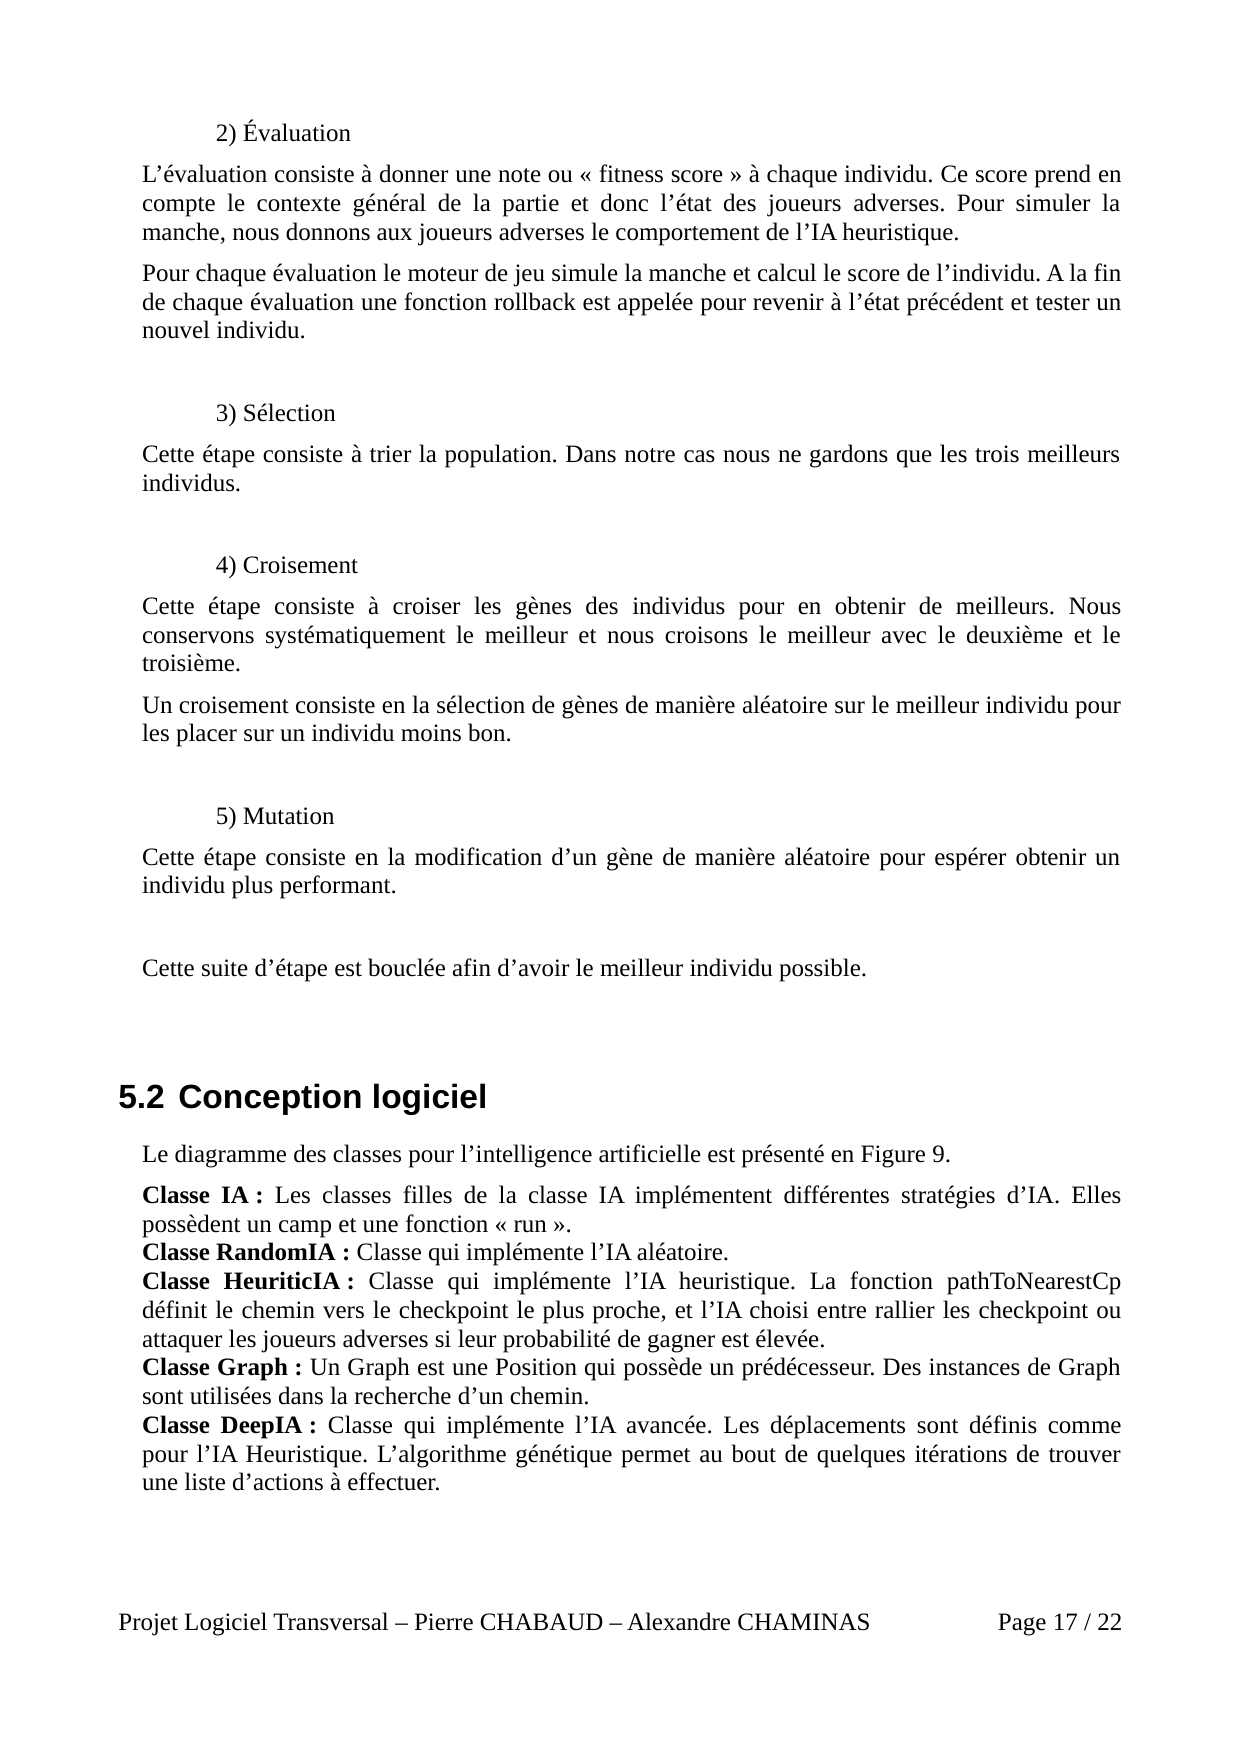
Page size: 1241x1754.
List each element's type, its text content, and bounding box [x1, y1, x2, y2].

text 2) Évaluation [142, 118, 1122, 147]
text L’évaluation consiste à donner une note ou « fitness score » à chaque individu. Ce score prend en compte le contexte général de la partie et donc l’état des joueurs adverses. Pour simuler la manche, nous donnons aux joueurs adverses le comportement de l’IA heuristique. [142, 159, 1122, 246]
text Pour chaque évaluation le moteur de jeu simule la manche et calcul le score de l’individu. A la fin de chaque évaluation une fonction rollback est appelée pour revenir à l’état précédent et tester un nouvel individu. [142, 258, 1122, 344]
text Cette étape consiste à croiser les gènes des individus pour en obtenir de meilleurs. Nous conservons systématiquement le meilleur et nous croisons le meilleur avec le deuxième et le troisième. [142, 591, 1122, 677]
text 5) Mutation [142, 801, 1122, 829]
text 4) Croisement [142, 550, 1122, 579]
text Un croisement consiste en la sélection de gènes de manière aléatoire sur le meilleur individu pour les placer sur un individu moins bon. [142, 690, 1122, 747]
text Classe DeepIA : Classe qui implémente l’IA avancée. Les déplacements sont définis comme pour l’IA Heuristique. L’algorithme génétique permet au bout de quelques itérations de trouver une liste d’actions à effectuer. [142, 1410, 1122, 1496]
text Cette suite d’étape est bouclée afin d’avoir le meilleur individu possible. [142, 953, 1122, 982]
text Classe HeuriticIA : Classe qui implémente l’IA heuristique. La fonction pathToNearestCp définit le chemin vers le checkpoint le plus proche, et l’IA choisi entre rallier les checkpoint ou attaquer les joueurs adverses si leur probabilité de gagner est élevée. [142, 1266, 1122, 1352]
text Le diagramme des classes pour l’intelligence artificielle est présenté en Figure 9. [142, 1139, 1122, 1168]
text Cette étape consiste à trier la population. Dans notre cas nous ne gardons que les trois meilleurs individus. [142, 439, 1122, 496]
text Classe IA : Les classes filles de la classe IA implémentent différentes stratégies d’IA. Elles possèdent un camp et une fonction « run ». [142, 1180, 1122, 1237]
text Classe Graph : Un Graph est une Position qui possède un prédécesseur. Des instances de Graph sont utilisées dans la recherche d’un chemin. [142, 1352, 1122, 1410]
text 3) Sélection [142, 398, 1122, 426]
subtitle Conception logiciel [118, 1077, 1122, 1115]
text Classe RandomIA : Classe qui implémente l’IA aléatoire. [142, 1237, 1122, 1266]
text Cette étape consiste en la modification d’un gène de manière aléatoire pour espérer obtenir un individu plus performant. [142, 842, 1122, 899]
